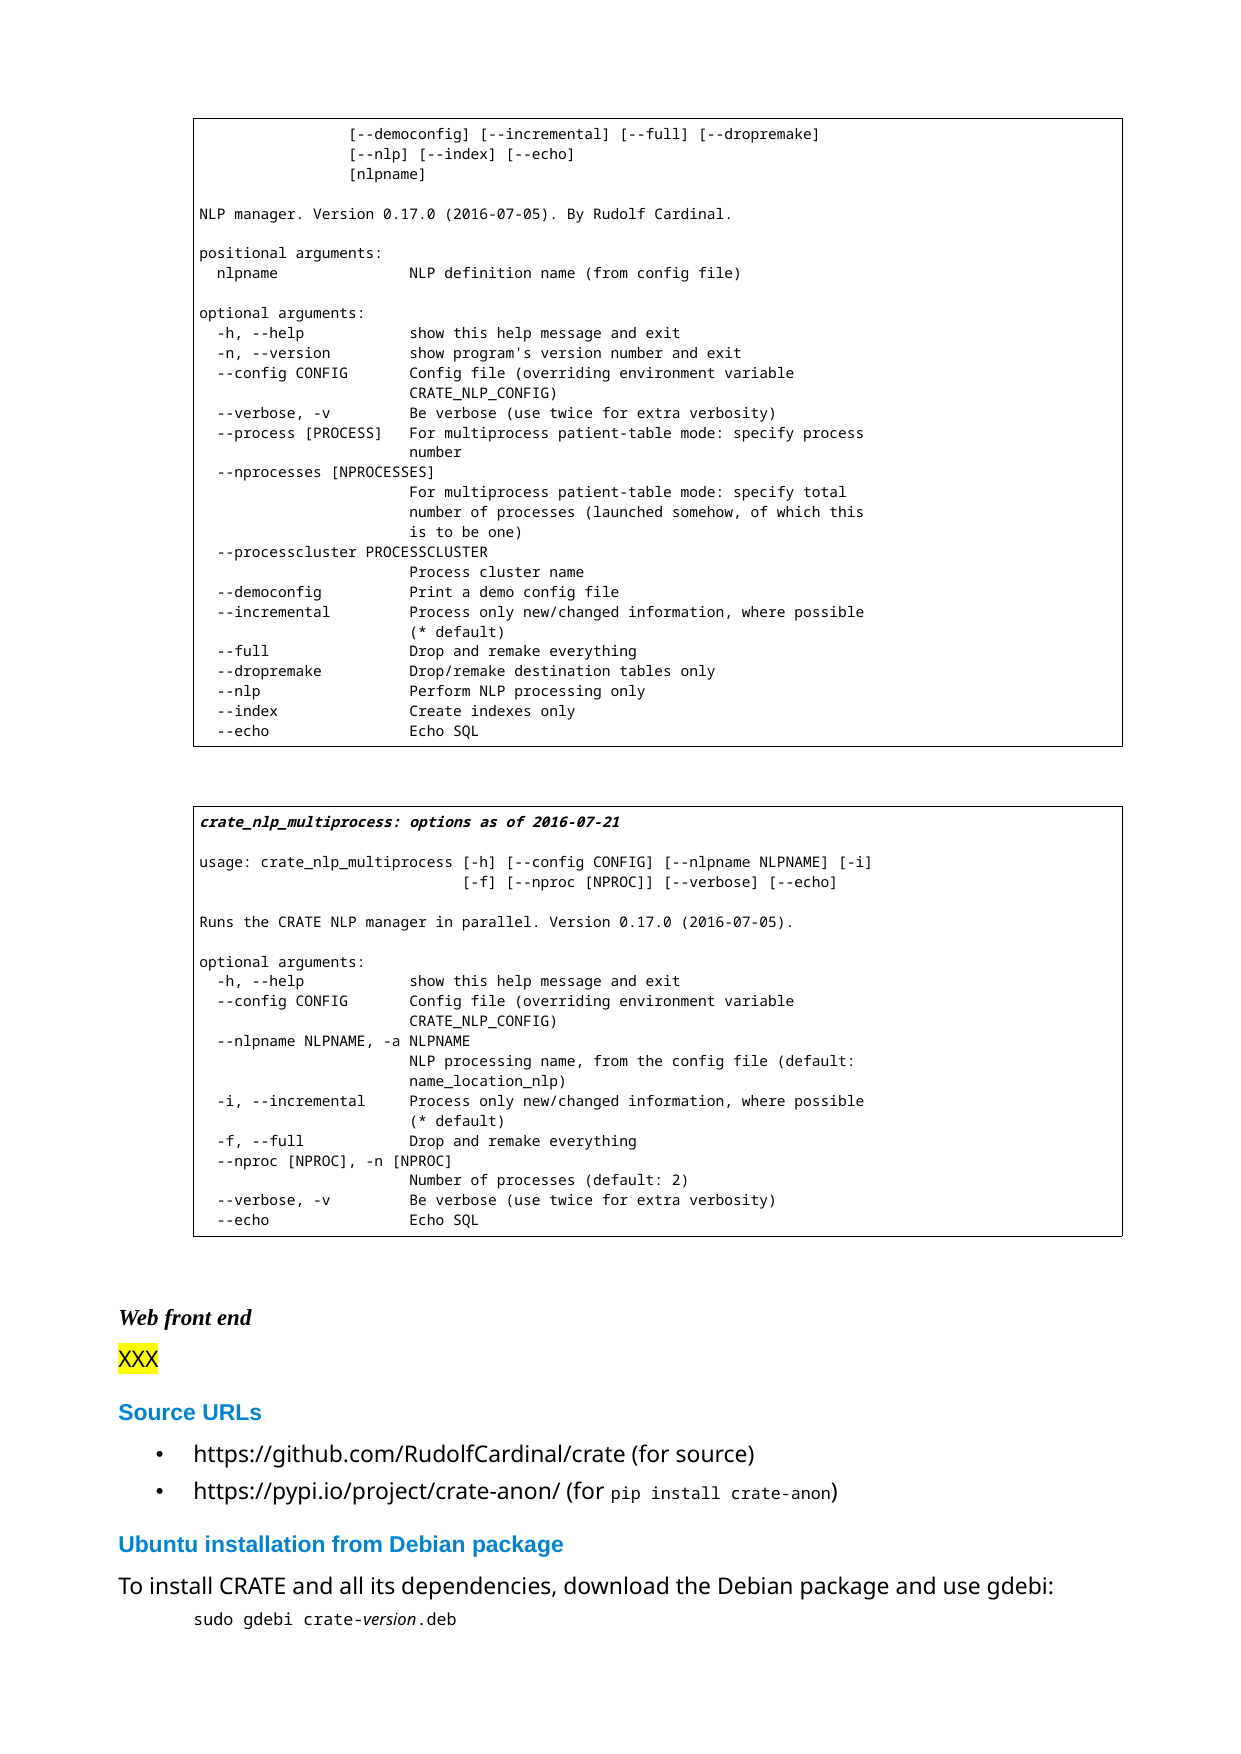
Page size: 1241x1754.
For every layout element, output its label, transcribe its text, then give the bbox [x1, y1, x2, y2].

text sudo gdebi crate-version.deb [177, 1607, 1122, 1630]
list https://github.com/RudolfCardinal/crate (for source) [156, 1438, 1122, 1469]
text XXX [118, 1343, 1122, 1374]
table_header [--democonfig] [--incremental] [--full] [--dropremake] [--nlp] [--index] [--echo] [nlpname] NLP manager. Version 0.17.0 (2016-07-05). By Rudolf Cardinal. positional arguments: nlpname NLP definition name (from config file) optional arguments: -h, --help show this help message and exit -n, --version show program's version number and exit --config CONFIG Config file (overriding environment variable CRATE_NLP_CONFIG) --verbose, -v Be verbose (use twice for extra verbosity) --process [PROCESS] For multiprocess patient-table mode: specify process number --nprocesses [NPROCESSES] For multiprocess patient-table mode: specify total number of processes (launched somehow, of which this is to be one) --processcluster PROCESSCLUSTER Process cluster name --democonfig Print a demo config file --incremental Process only new/changed information, where possible (* default) --full Drop and remake everything --dropremake Drop/remake destination tables only --nlp Perform NLP processing only --index Create indexes only --echo Echo SQL [194, 119, 1122, 746]
subtitle Source URLs [118, 1399, 1122, 1425]
table_header crate_nlp_multiprocess: options as of 2016-07-21 usage: crate_nlp_multiprocess [-h] [--config CONFIG] [--nlpname NLPNAME] [-i] [-f] [--nproc [NPROC]] [--verbose] [--echo] Runs the CRATE NLP manager in parallel. Version 0.17.0 (2016-07-05). optional arguments: -h, --help show this help message and exit --config CONFIG Config file (overriding environment variable CRATE_NLP_CONFIG) --nlpname NLPNAME, -a NLPNAME NLP processing name, from the config file (default: name_location_nlp) -i, --incremental Process only new/changed information, where possible (* default) -f, --full Drop and remake everything --nproc [NPROC], -n [NPROC] Number of processes (default: 2) --verbose, -v Be verbose (use twice for extra verbosity) --echo Echo SQL [194, 807, 1122, 1236]
text To install CRATE and all its dependencies, download the Debian package and use gdebi: [118, 1570, 1122, 1601]
subtitle Ubuntu installation from Debian package [118, 1531, 1122, 1557]
list https://pypi.io/project/crate-anon/ (for pip install crate-anon) [156, 1475, 1122, 1506]
subtitle Web front end [118, 1304, 1122, 1330]
